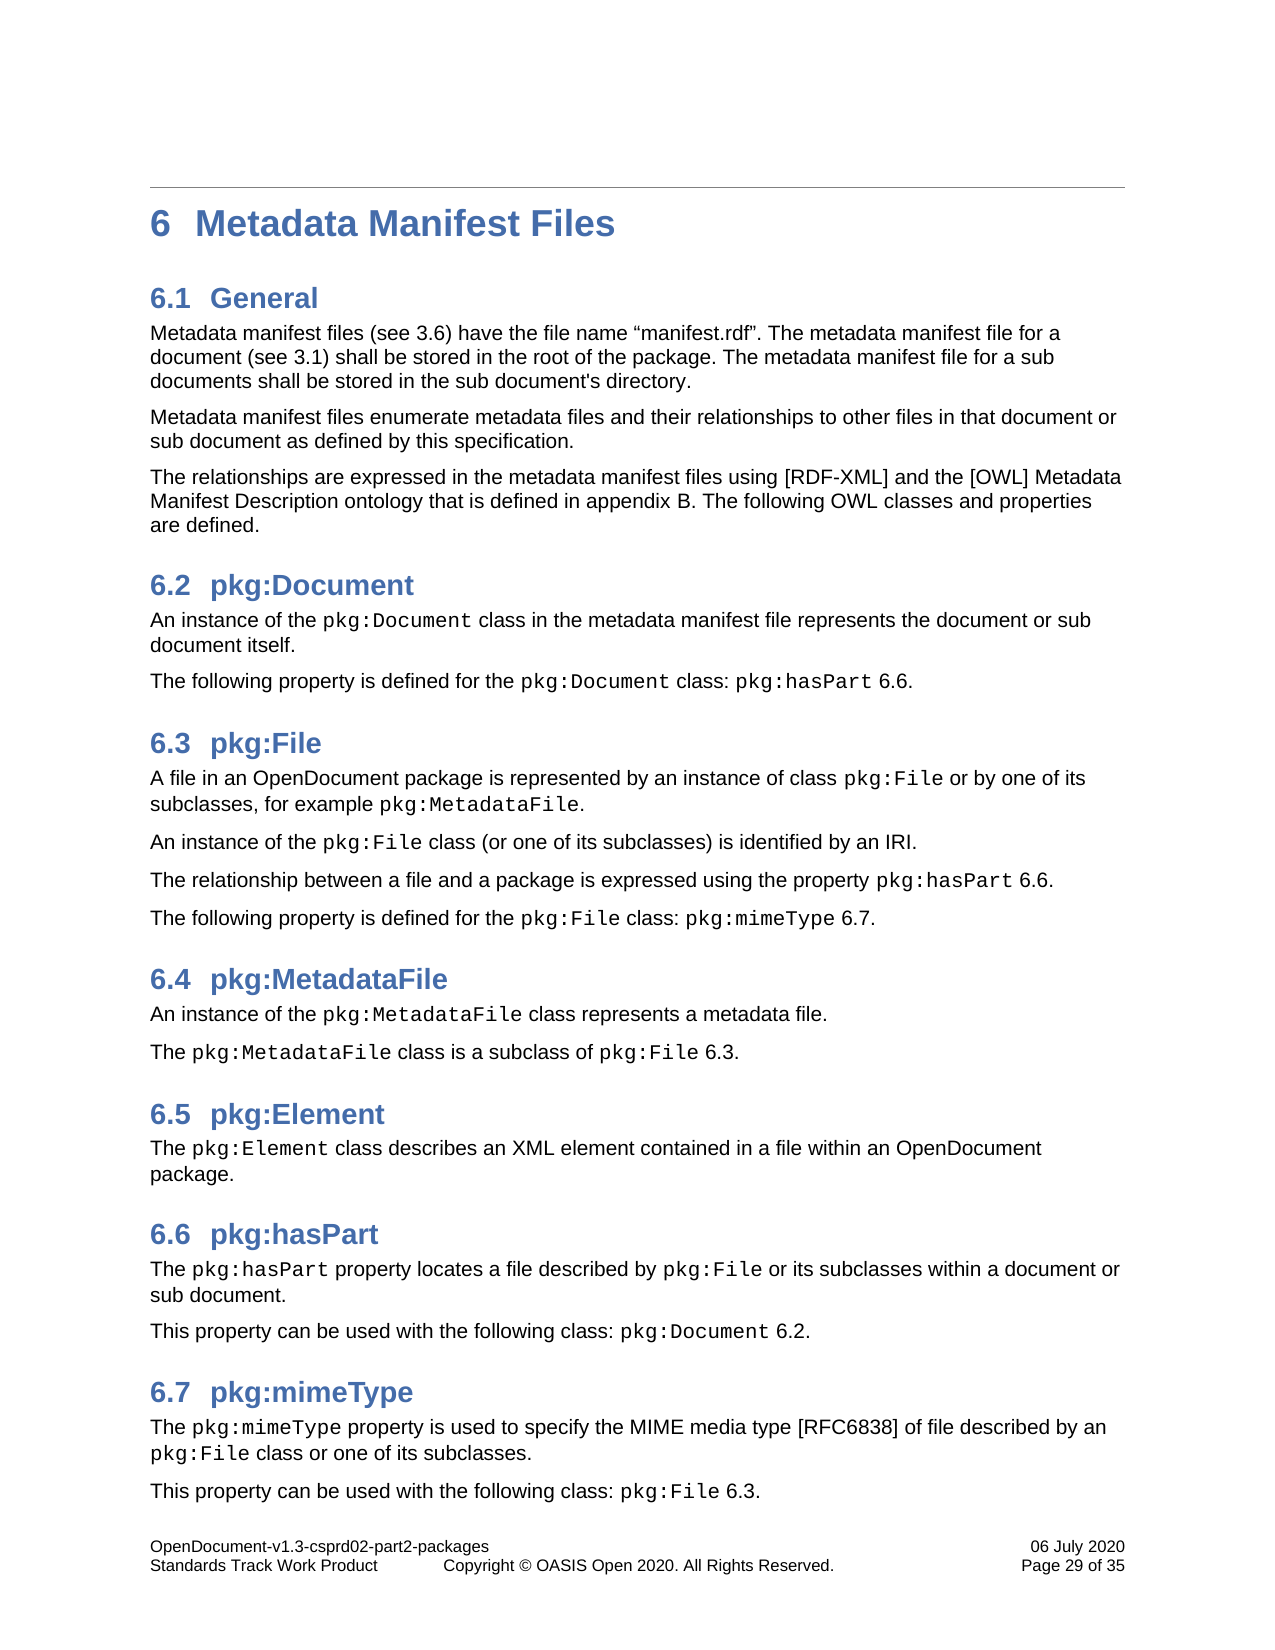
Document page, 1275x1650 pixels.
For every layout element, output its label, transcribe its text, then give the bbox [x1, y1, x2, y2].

text The following property is defined for the pkg:Document class: pkg:hasPart 6.6. [150, 669, 1125, 695]
subtitle General [150, 281, 1125, 315]
subtitle pkg:Element [150, 1097, 1125, 1130]
text The following property is defined for the pkg:File class: pkg:mimeType 6.7. [150, 905, 1125, 931]
text An instance of the pkg:MetadataFile class represents a metadata file. [150, 1002, 1125, 1028]
text The relationships are expressed in the metadata manifest files using [RDF-XML] and the [OWL] Metadata Manifest Description ontology that is defined in appendix B. The following OWL classes and properties are defined. [150, 465, 1125, 537]
subtitle pkg:Document [150, 568, 1125, 601]
text The pkg:Element class describes an XML element contained in a file within an OpenDocument package. [150, 1136, 1125, 1186]
text The relationship between a file and a package is expressed using the property pkg:hasPart 6.6. [150, 867, 1125, 893]
text An instance of the pkg:Document class in the metadata manifest file represents the document or sub document itself. [150, 607, 1125, 657]
text This property can be used with the following class: pkg:File 6.3. [150, 1479, 1125, 1504]
text This property can be used with the following class: pkg:Document 6.2. [150, 1318, 1125, 1344]
subtitle pkg:MetadataFile [150, 962, 1125, 996]
text Metadata manifest files (see 3.6) have the file name “manifest.rdf”. The metadata manifest file for a document (see 3.1) shall be stored in the root of the package. The metadata manifest file for a sub documents shall be stored in the sub document's directory. [150, 321, 1125, 393]
text An instance of the pkg:File class (or one of its subclasses) is identified by an IRI. [150, 829, 1125, 855]
subtitle pkg:File [150, 726, 1125, 760]
text A file in an OpenDocument package is represented by an instance of class pkg:File or by one of its subclasses, for example pkg:MetadataFile. [150, 766, 1125, 817]
text The pkg:hasPart property locates a file described by pkg:File or its subclasses within a document or sub document. [150, 1257, 1125, 1306]
subtitle Metadata Manifest Files [150, 188, 1125, 244]
text The pkg:MetadataFile class is a subclass of pkg:File 6.3. [150, 1040, 1125, 1066]
text Metadata manifest files enumerate metadata files and their relationships to other files in that document or sub document as defined by this specification. [150, 405, 1125, 453]
subtitle pkg:mimeType [150, 1375, 1125, 1409]
subtitle pkg:hasPart [150, 1217, 1125, 1251]
text The pkg:mimeType property is used to specify the MIME media type [RFC6838] of file described by an pkg:File class or one of its subclasses. [150, 1415, 1125, 1467]
